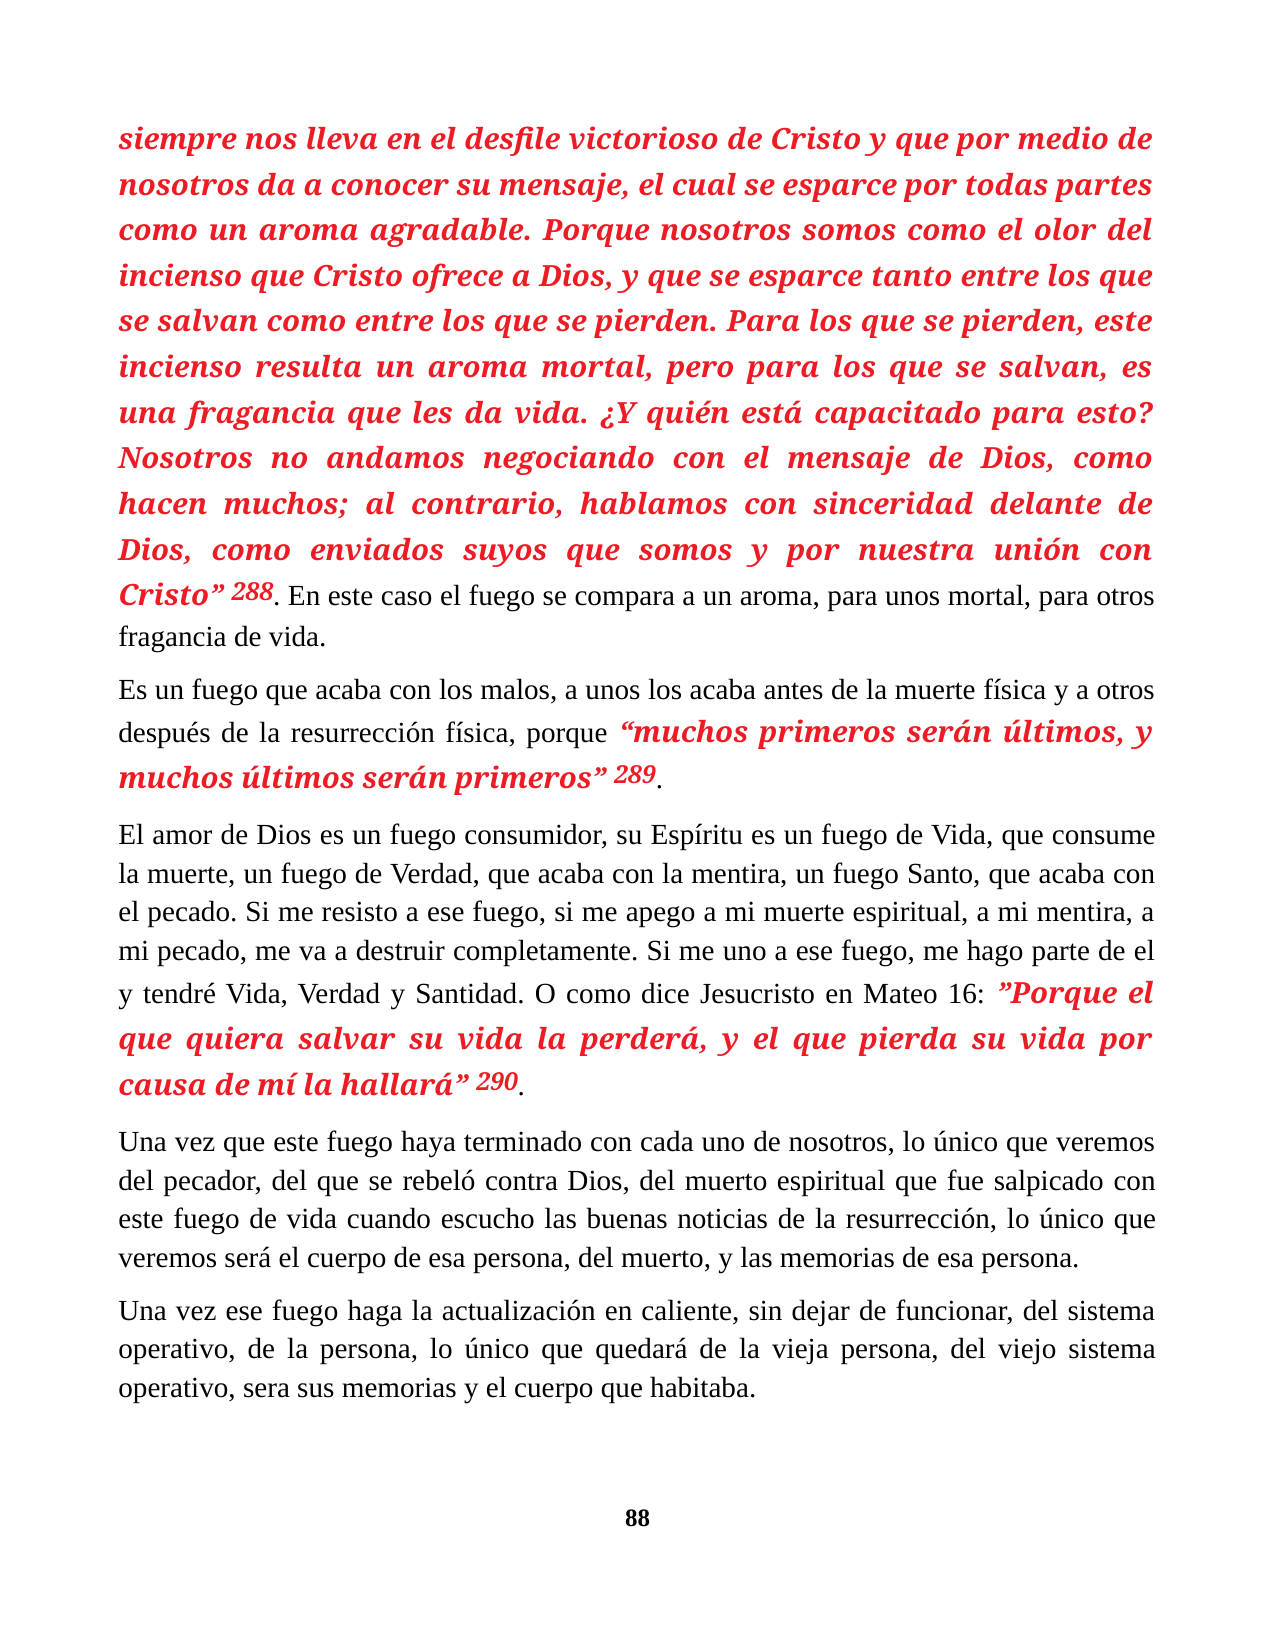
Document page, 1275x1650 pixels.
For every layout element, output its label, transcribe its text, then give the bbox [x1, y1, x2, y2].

text Es un fuego que acaba con los malos, a unos los acaba antes de la muerte física y a otros después de la resurrección física, porque “muchos primeros serán últimos, y muchos últimos serán primeros” . [118, 672, 1157, 797]
text Una vez ese fuego haga la actualización en caliente, sin dejar de funcionar, del sistema operativo, de la persona, lo único que quedará de la vieja persona, del viejo sistema operativo, sera sus memorias y el cuerpo que habitaba. [118, 1293, 1157, 1403]
text siempre nos lleva en el desfile victorioso de Cristo y que por medio de nosotros da a conocer su mensaje, el cual se esparce por todas partes como un aroma agradable. Porque nosotros somos como el olor del incienso que Cristo ofrece a Dios, y que se esparce tanto entre los que se salvan como entre los que se pierden. Para los que se pierden, este incienso resulta un aroma mortal, pero para los que se salvan, es una fragancia que les da vida. ¿Y quién está capacitado para esto? Nosotros no andamos negociando con el mensaje de Dios, como hacen muchos; al contrario, hablamos con sinceridad delante de Dios, como enviados suyos que somos y por nuestra unión con Cristo” . En este caso el fuego se compara a un aroma, para unos mortal, para otros fragancia de vida. [118, 118, 1157, 653]
text Una vez que este fuego haya terminado con cada uno de nosotros, lo único que veremos del pecador, del que se rebeló contra Dios, del muerto espiritual que fue salpicado con este fuego de vida cuando escucho las buenas noticias de la resurrección, lo único que veremos será el cuerpo de esa persona, del muerto, y las memorias de esa persona. [118, 1124, 1157, 1273]
text El amor de Dios es un fuego consumidor, su Espíritu es un fuego de Vida, que consume la muerte, un fuego de Verdad, que acaba con la mentira, un fuego Santo, que acaba con el pecado. Si me resisto a ese fuego, si me apego a mi muerte espiritual, a mi mentira, a mi pecado, me va a destruir completamente. Si me uno a ese fuego, me hago parte de el y tendré Vida, Verdad y Santidad. O como dice Jesucristo en Mateo 16: ”Porque el que quiera salvar su vida la perderá, y el que pierda su vida por causa de mí la hallará” . [118, 817, 1157, 1103]
